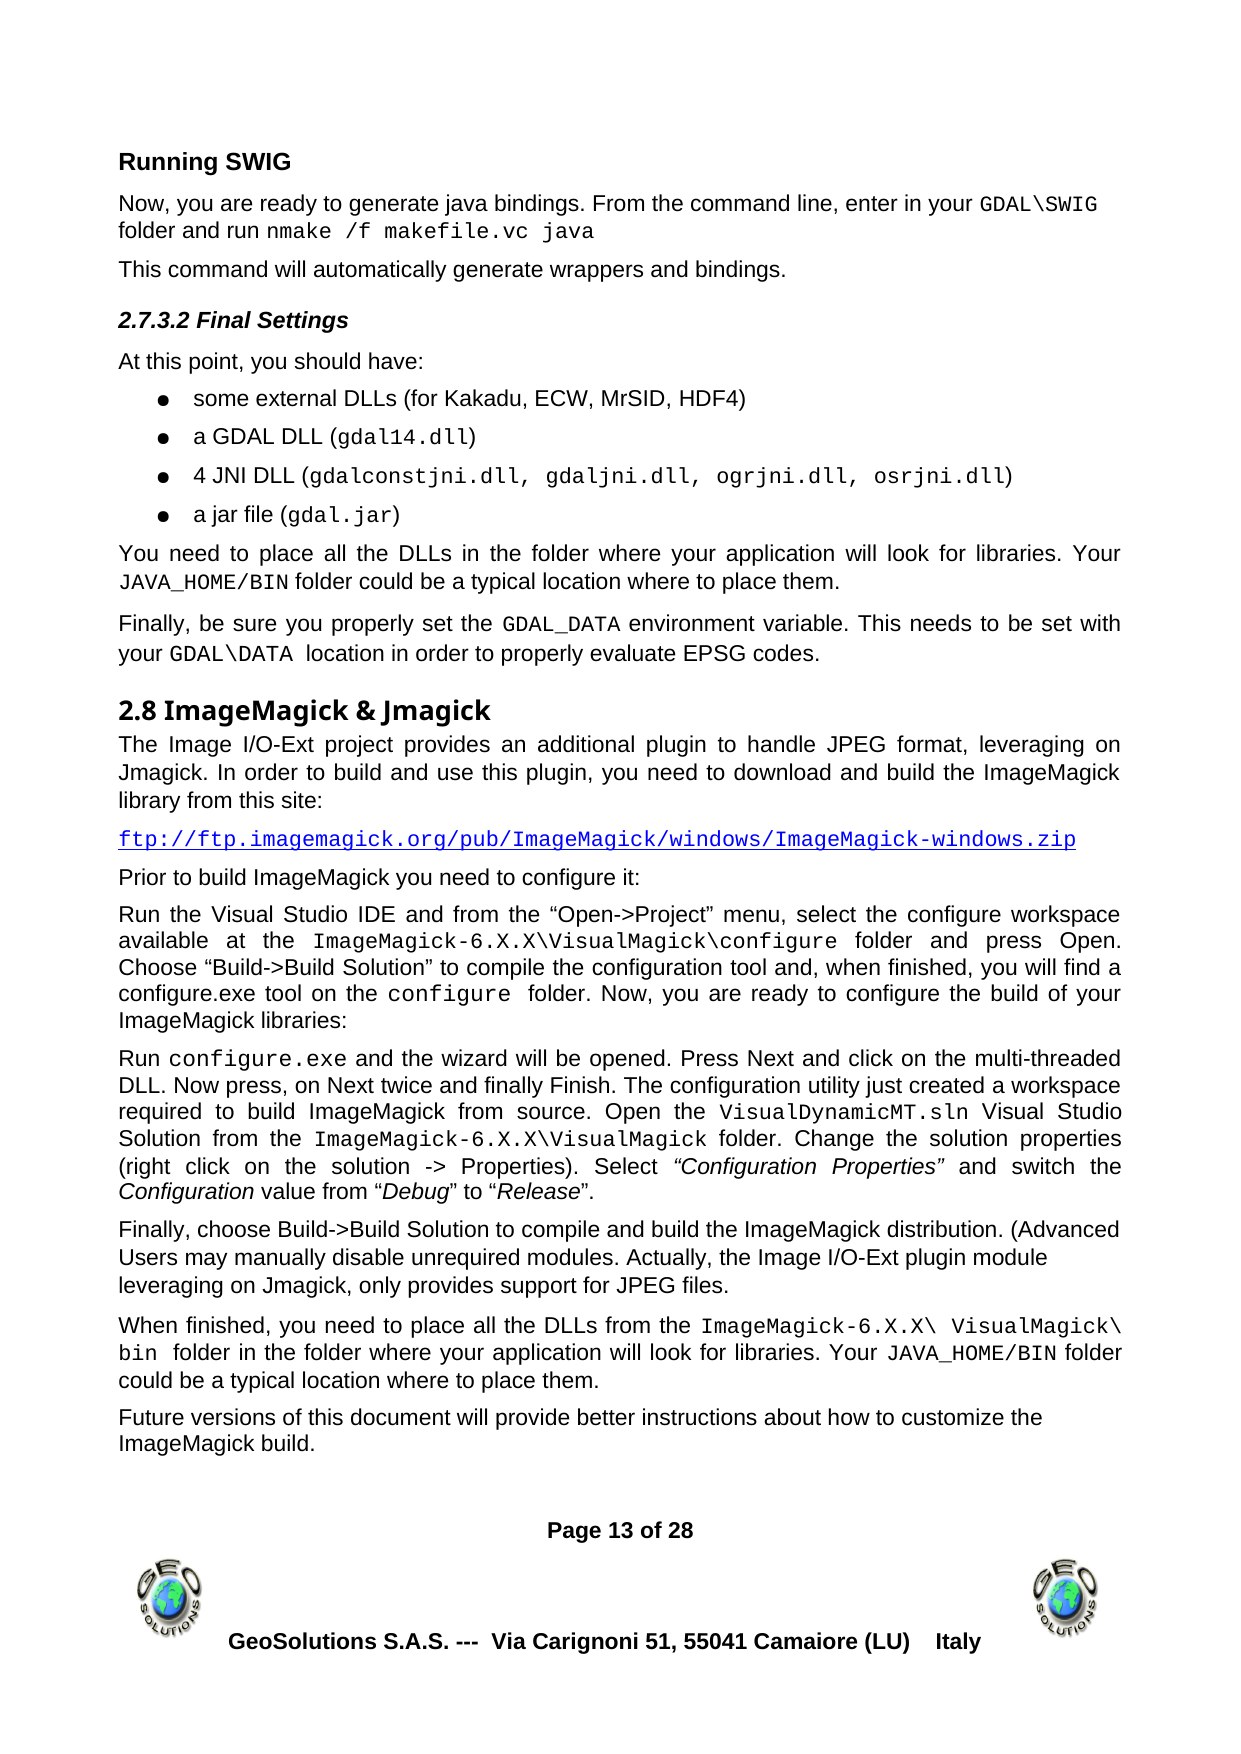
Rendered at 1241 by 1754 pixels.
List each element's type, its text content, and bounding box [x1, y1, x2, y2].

subtitle Final Settings [118, 307, 1122, 333]
text Now, you are ready to generate java bindings. From the command line, enter in your GDAL\SWIG folder and run nmake /f makefile.vc java [118, 191, 1122, 245]
text Finally, be sure you properly set the GDAL_DATA environment variable. This needs to be set with your GDAL\DATA location in order to properly evaluate EPSG codes. [118, 611, 1122, 668]
text This command will automatically generate wrappers and bindings. [118, 257, 1122, 282]
picture [1030, 1552, 1101, 1641]
text When finished, you need to place all the DLLs from the ImageMagick-6.X.X\ VisualMagick\bin folder in the folder where your application will look for libraries. Your JAVA_HOME/BIN folder could be a typical location where to place them. [118, 1313, 1122, 1393]
text Future versions of this document will provide better instructions about how to customize the ImageMagick build. [118, 1405, 1122, 1482]
picture [134, 1552, 205, 1641]
list a GDAL DLL (gdal14.dll) [156, 423, 1122, 451]
subtitle Running SWIG [118, 148, 1122, 175]
text Run configure.exe and the wizard will be opened. Press Next and click on the multi-threaded DLL. Now press, on Next twice and finally Finish. The configuration utility just created a workspace required to build ImageMagick from source. Open the VisualDynamicMT.sln Visual Studio Solution from the ImageMagick-6.X.X\VisualMagick folder. Change the solution properties (right click on the solution -> Properties). Select “Configuration Properties” and switch the Configuration value from “Debug” to “Release”. [118, 1046, 1122, 1205]
text You need to place all the DLLs in the folder where your application will look for libraries. Your JAVA_HOME/BIN folder could be a typical location where to place them. [118, 541, 1122, 596]
text Prior to build ImageMagick you need to configure it: [118, 865, 1122, 890]
list 4 JNI DLL (gdalconstjni.dll, gdaljni.dll, ogrjni.dll, osrjni.dll) [156, 462, 1122, 490]
list some external DLLs (for Kakadu, ECW, MrSID, HDF4) [156, 386, 1122, 412]
text Finally, choose Build->Build Solution to compile and build the ImageMagick distribution. (Advanced Users may manually disable unrequired modules. Actually, the Image I/O-Ext plugin module leveraging on Jmagick, only provides support for JPEG files. [118, 1216, 1122, 1298]
text Run the Visual Studio IDE and from the “Open->Project” menu, select the configure workspace available at the ImageMagick-6.X.X\VisualMagick\configure folder and press Open. Choose “Build->Build Solution” to compile the configuration tool and, when finished, you will find a configure.exe tool on the configure folder. Now, you are ready to configure the build of your ImageMagick libraries: [118, 902, 1122, 1034]
text At this point, you should have: [118, 349, 1122, 374]
text ftp://ftp.imagemagick.org/pub/ImageMagick/windows/ImageMagick-windows.zip [118, 828, 1122, 853]
subtitle ImageMagick & Jmagick [118, 691, 1122, 728]
list a jar file (gdal.jar) [156, 502, 1122, 529]
text The Image I/O-Ext project provides an additional plugin to handle JPEG format, leveraging on Jmagick. In order to build and use this plugin, you need to download and build the ImageMagick library from this site: [118, 732, 1122, 814]
